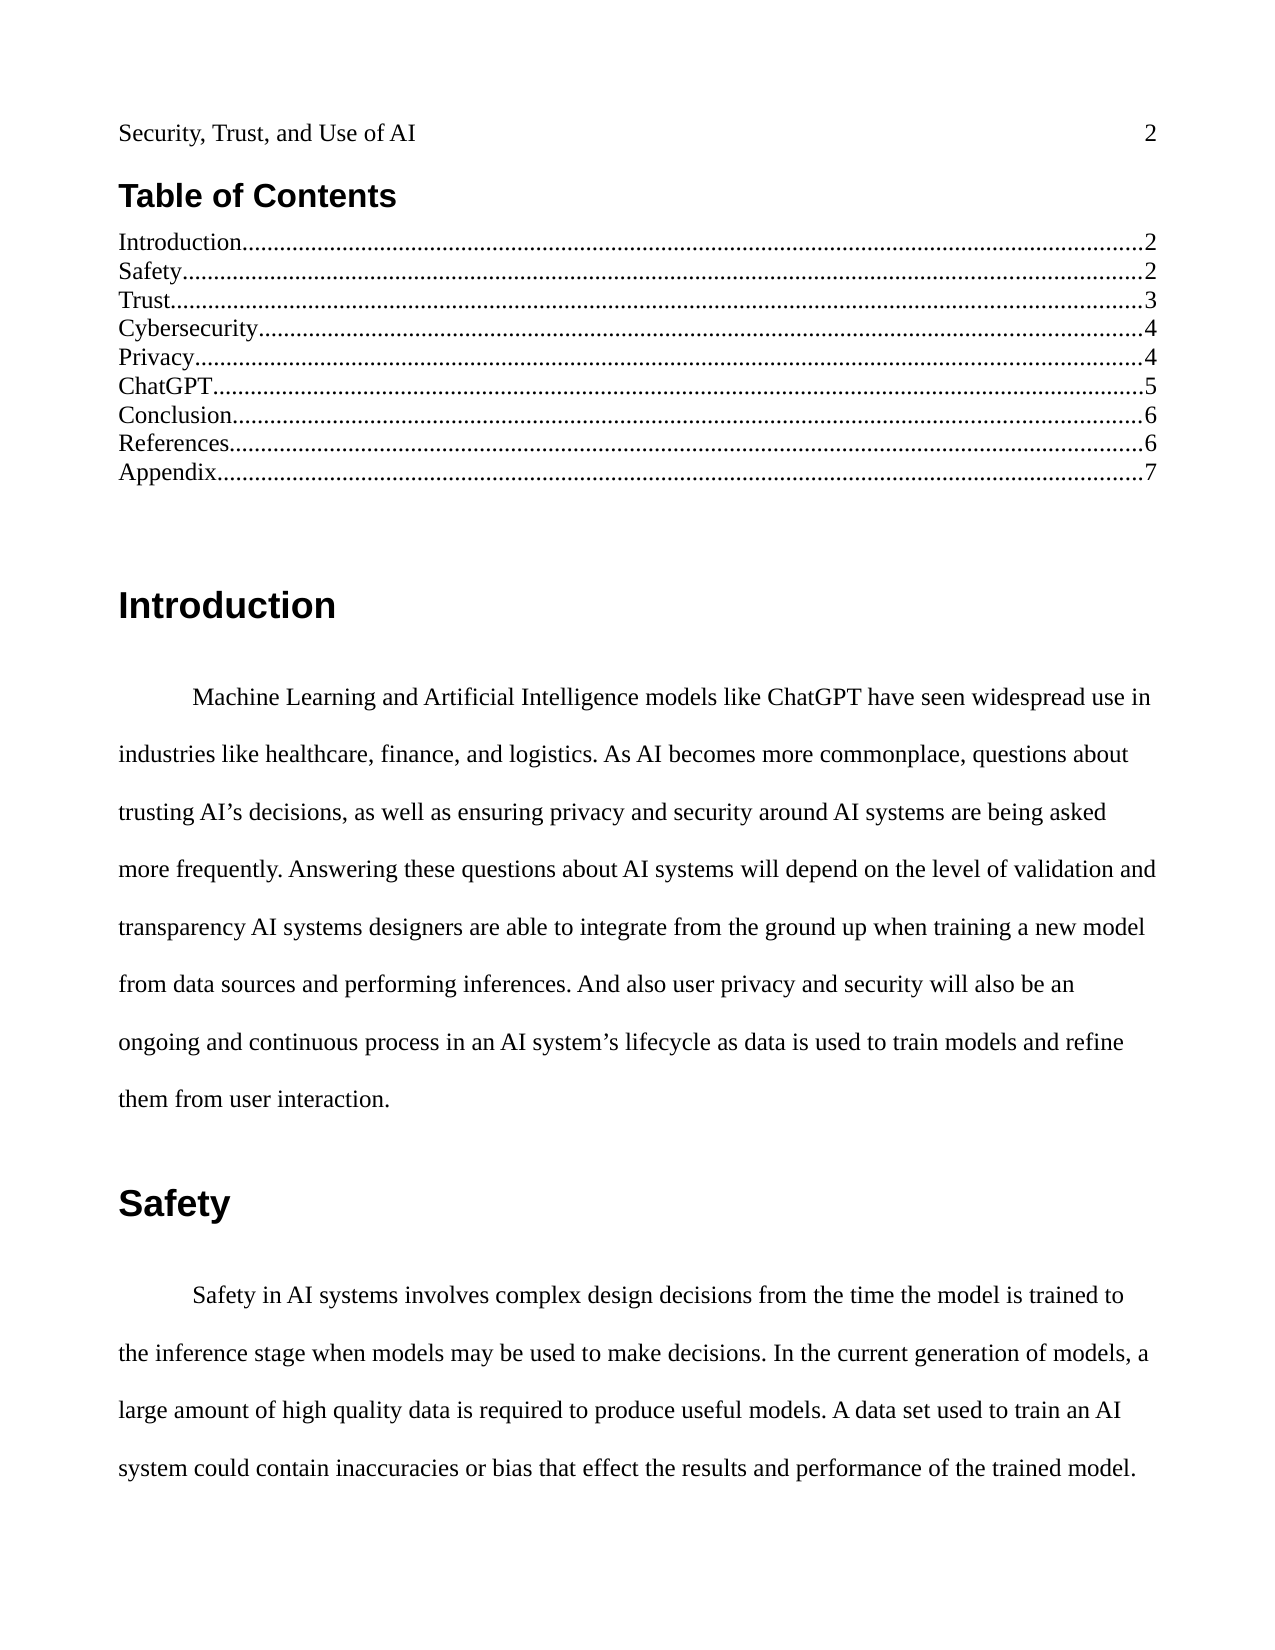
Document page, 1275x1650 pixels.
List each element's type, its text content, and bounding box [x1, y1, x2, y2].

text Appendix 7 [118, 457, 1157, 486]
text Introduction 2 [118, 227, 1157, 256]
subtitle Safety [118, 1181, 1157, 1224]
text Safety 2 [118, 256, 1157, 285]
text ChatGPT 5 [118, 371, 1157, 400]
text References 6 [118, 428, 1157, 457]
text Machine Learning and Artificial Intelligence models like ChatGPT have seen widespread use in industries like healthcare, finance, and logistics. As AI becomes more commonplace, questions about trusting AI’s decisions, as well as ensuring privacy and security around AI systems are being asked more frequently. Answering these questions about AI systems will depend on the level of validation and transparency AI systems designers are able to integrate from the ground up when training a new model from data sources and performing inferences. And also user privacy and security will also be an ongoing and continuous process in an AI system’s lifecycle as data is used to train models and refine them from user interaction. [118, 682, 1157, 1113]
text Cybersecurity 4 [118, 313, 1157, 342]
subtitle Table of Contents [118, 176, 1157, 215]
text Safety in AI systems involves complex design decisions from the time the model is trained to the inference stage when models may be used to make decisions. In the current generation of models, a large amount of high quality data is required to produce useful models. A data set used to train an AI system could contain inaccuracies or bias that effect the results and performance of the trained model. [118, 1280, 1157, 1481]
text Conclusion 6 [118, 400, 1157, 428]
text Privacy 4 [118, 342, 1157, 371]
text Trust 3 [118, 285, 1157, 313]
subtitle Introduction [118, 583, 1157, 626]
